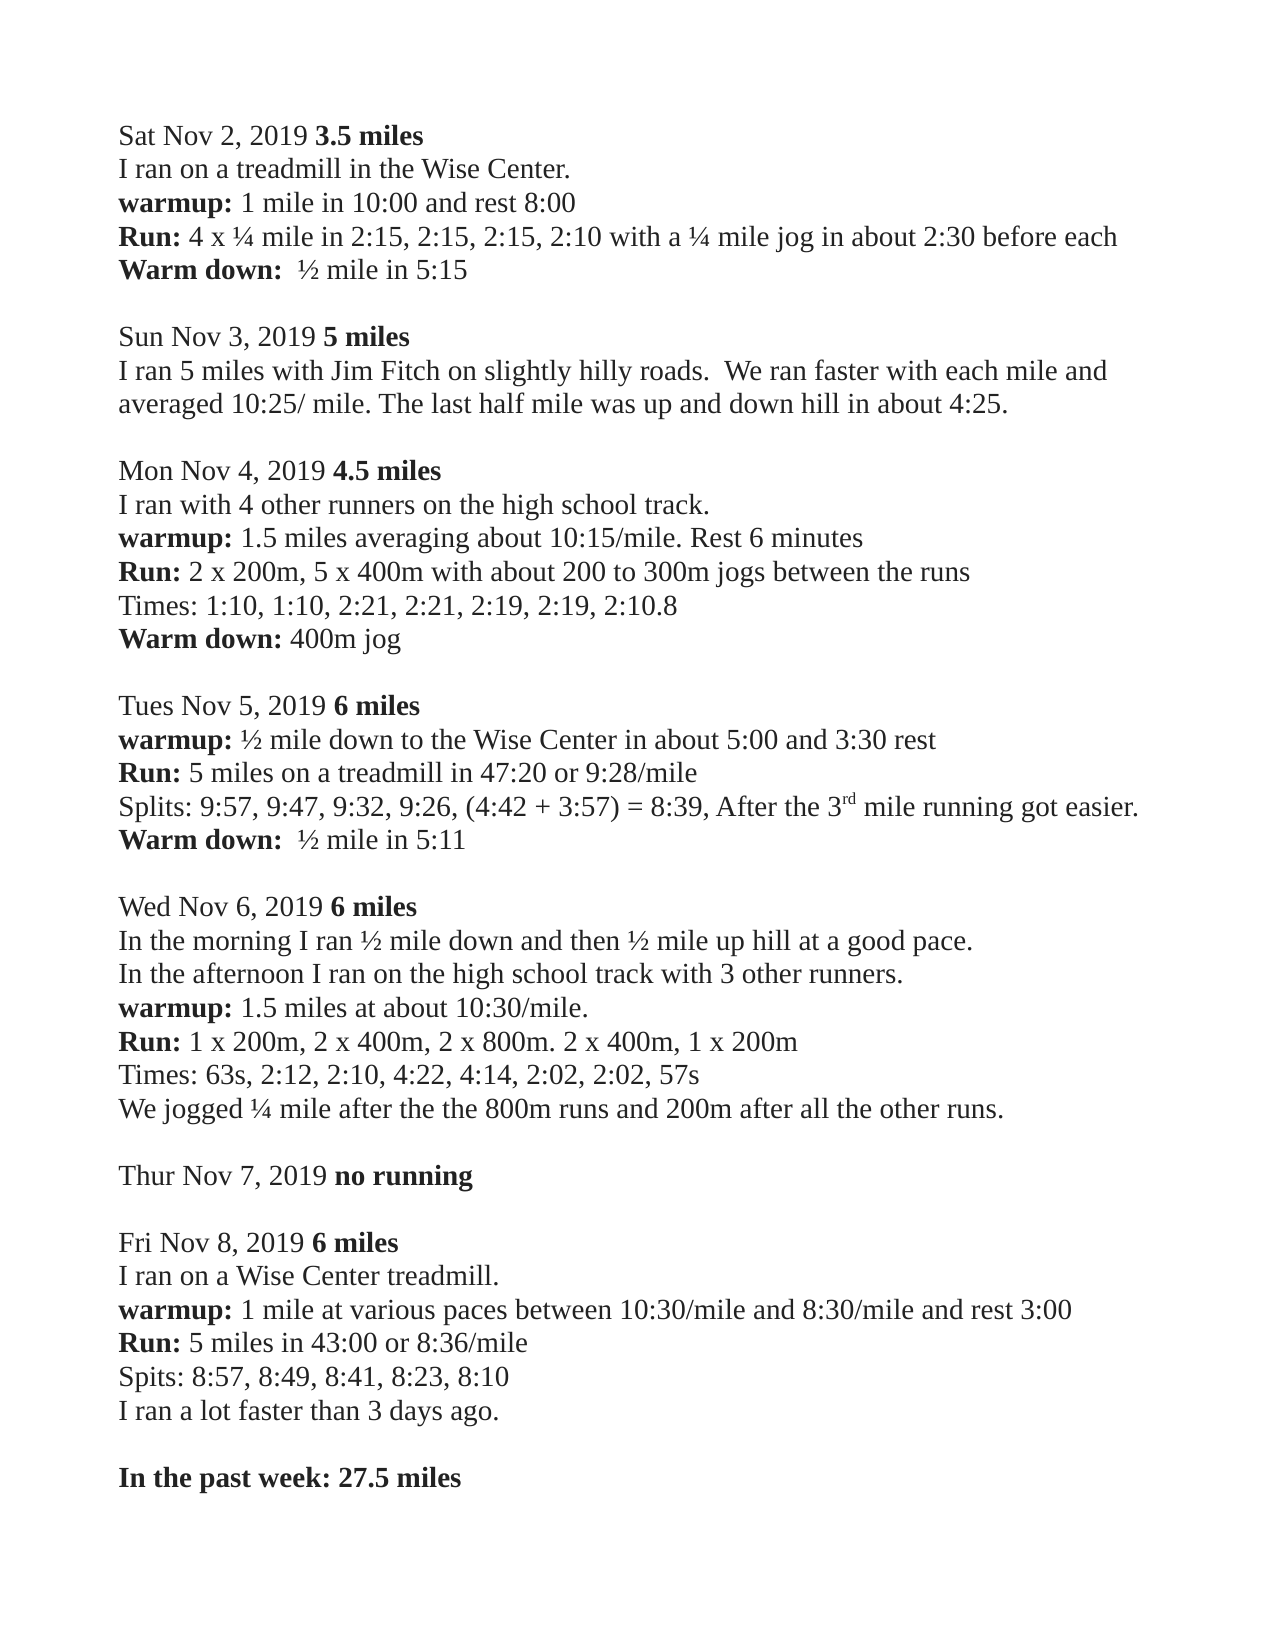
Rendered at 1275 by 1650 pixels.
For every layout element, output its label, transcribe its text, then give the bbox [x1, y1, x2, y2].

text warmup: 1.5 miles at about 10:30/mile. [118, 990, 1161, 1024]
text We jogged ¼ mile after the the 800m runs and 200m after all the other runs. [118, 1091, 1161, 1124]
text Run: 5 miles in 43:00 or 8:36/mile [118, 1326, 1161, 1359]
text Run: 5 miles on a treadmill in 47:20 or 9:28/mile [118, 755, 1161, 789]
text Times: 1:10, 1:10, 2:21, 2:21, 2:19, 2:19, 2:10.8 [118, 588, 1161, 621]
text Sun Nov 3, 2019 5 miles [118, 319, 1161, 353]
text warmup: ½ mile down to the Wise Center in about 5:00 and 3:30 rest [118, 722, 1161, 755]
text I ran 5 miles with Jim Fitch on slightly hilly roads. We ran faster with each mile and averaged 10:25/ mile. The last half mile was up and down hill in about 4:25. [118, 353, 1161, 420]
text Warm down: ½ mile in 5:11 [118, 822, 1161, 856]
text I ran with 4 other runners on the high school track. [118, 487, 1161, 521]
text warmup: 1 mile at various paces between 10:30/mile and 8:30/mile and rest 3:00 [118, 1292, 1161, 1326]
text Run: 1 x 200m, 2 x 400m, 2 x 800m. 2 x 400m, 1 x 200m [118, 1024, 1161, 1057]
text Run: 2 x 200m, 5 x 400m with about 200 to 300m jogs between the runs [118, 554, 1161, 588]
text In the morning I ran ½ mile down and then ½ mile up hill at a good pace. [118, 923, 1161, 957]
text Run: 4 x ¼ mile in 2:15, 2:15, 2:15, 2:10 with a ¼ mile jog in about 2:30 before each [118, 219, 1161, 252]
text Thur Nov 7, 2019 no running [118, 1158, 1161, 1191]
text warmup: 1 mile in 10:00 and rest 8:00 [118, 185, 1161, 219]
text warmup: 1.5 miles averaging about 10:15/mile. Rest 6 minutes [118, 521, 1161, 554]
text Fri Nov 8, 2019 6 miles [118, 1225, 1161, 1258]
text In the afternoon I ran on the high school track with 3 other runners. [118, 957, 1161, 990]
text Mon Nov 4, 2019 4.5 miles [118, 453, 1161, 487]
text I ran a lot faster than 3 days ago. [118, 1393, 1161, 1426]
text Wed Nov 6, 2019 6 miles [118, 889, 1161, 923]
text Warm down: 400m jog [118, 621, 1161, 655]
text I ran on a treadmill in the Wise Center. [118, 152, 1161, 185]
text Spits: 8:57, 8:49, 8:41, 8:23, 8:10 [118, 1359, 1161, 1393]
text Times: 63s, 2:12, 2:10, 4:22, 4:14, 2:02, 2:02, 57s [118, 1057, 1161, 1091]
text I ran on a Wise Center treadmill. [118, 1258, 1161, 1292]
text Sat Nov 2, 2019 3.5 miles [118, 118, 1161, 152]
text Tues Nov 5, 2019 6 miles [118, 688, 1161, 722]
text Splits: 9:57, 9:47, 9:32, 9:26, (4:42 + 3:57) = 8:39, After the 3rd mile running got easier. [118, 789, 1161, 822]
text Warm down: ½ mile in 5:15 [118, 252, 1161, 286]
text In the past week: 27.5 miles [118, 1460, 1161, 1493]
